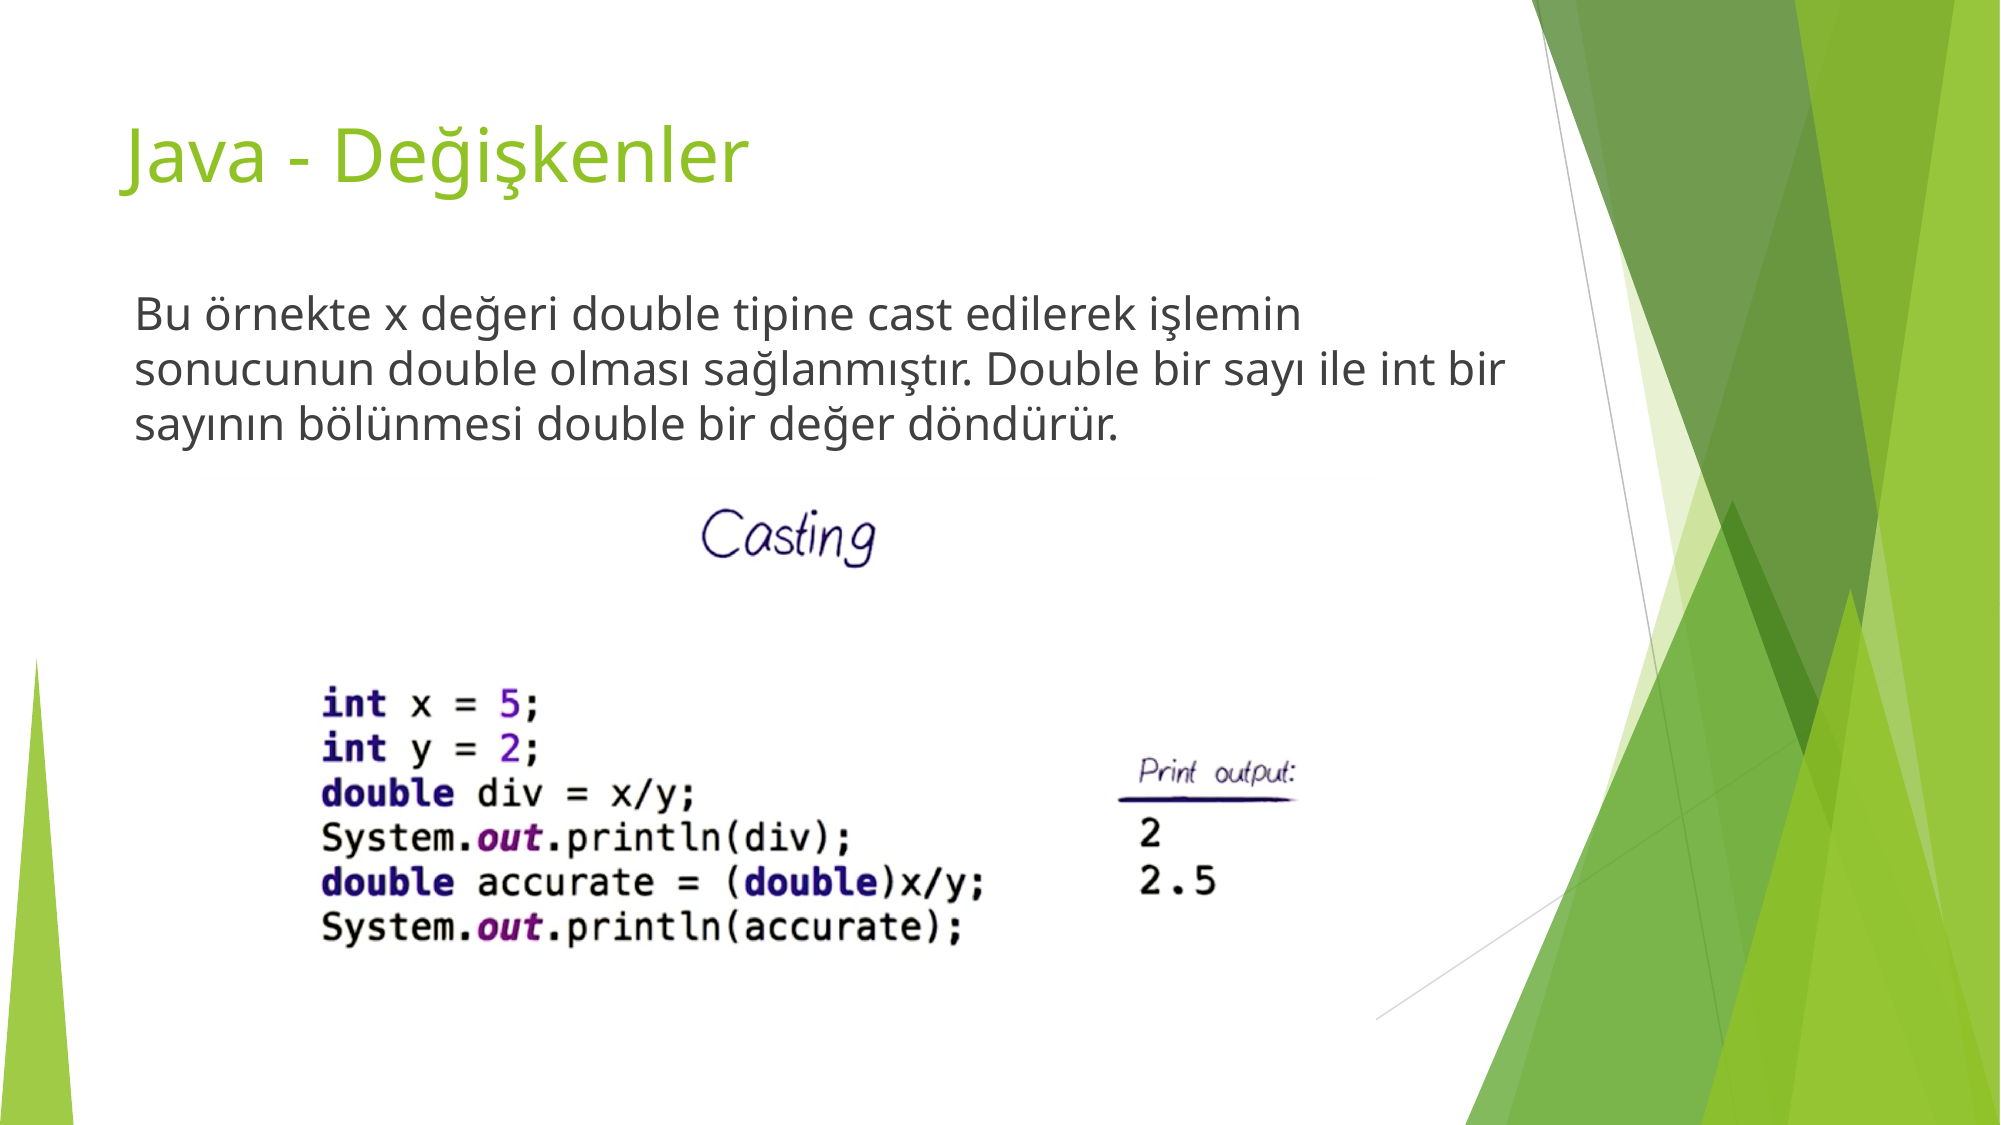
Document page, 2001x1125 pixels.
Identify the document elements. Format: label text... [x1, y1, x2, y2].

list Bu örnekte x değeri double tipine cast edilerek işlemin sonucunun double olması sağlanmıştır. Double bir sayı ile int bir sayının bölünmesi double bir değer döndürür. [120, 277, 1531, 436]
picture [195, 479, 1376, 1125]
title Java - Değişkenler [111, 99, 1522, 317]
